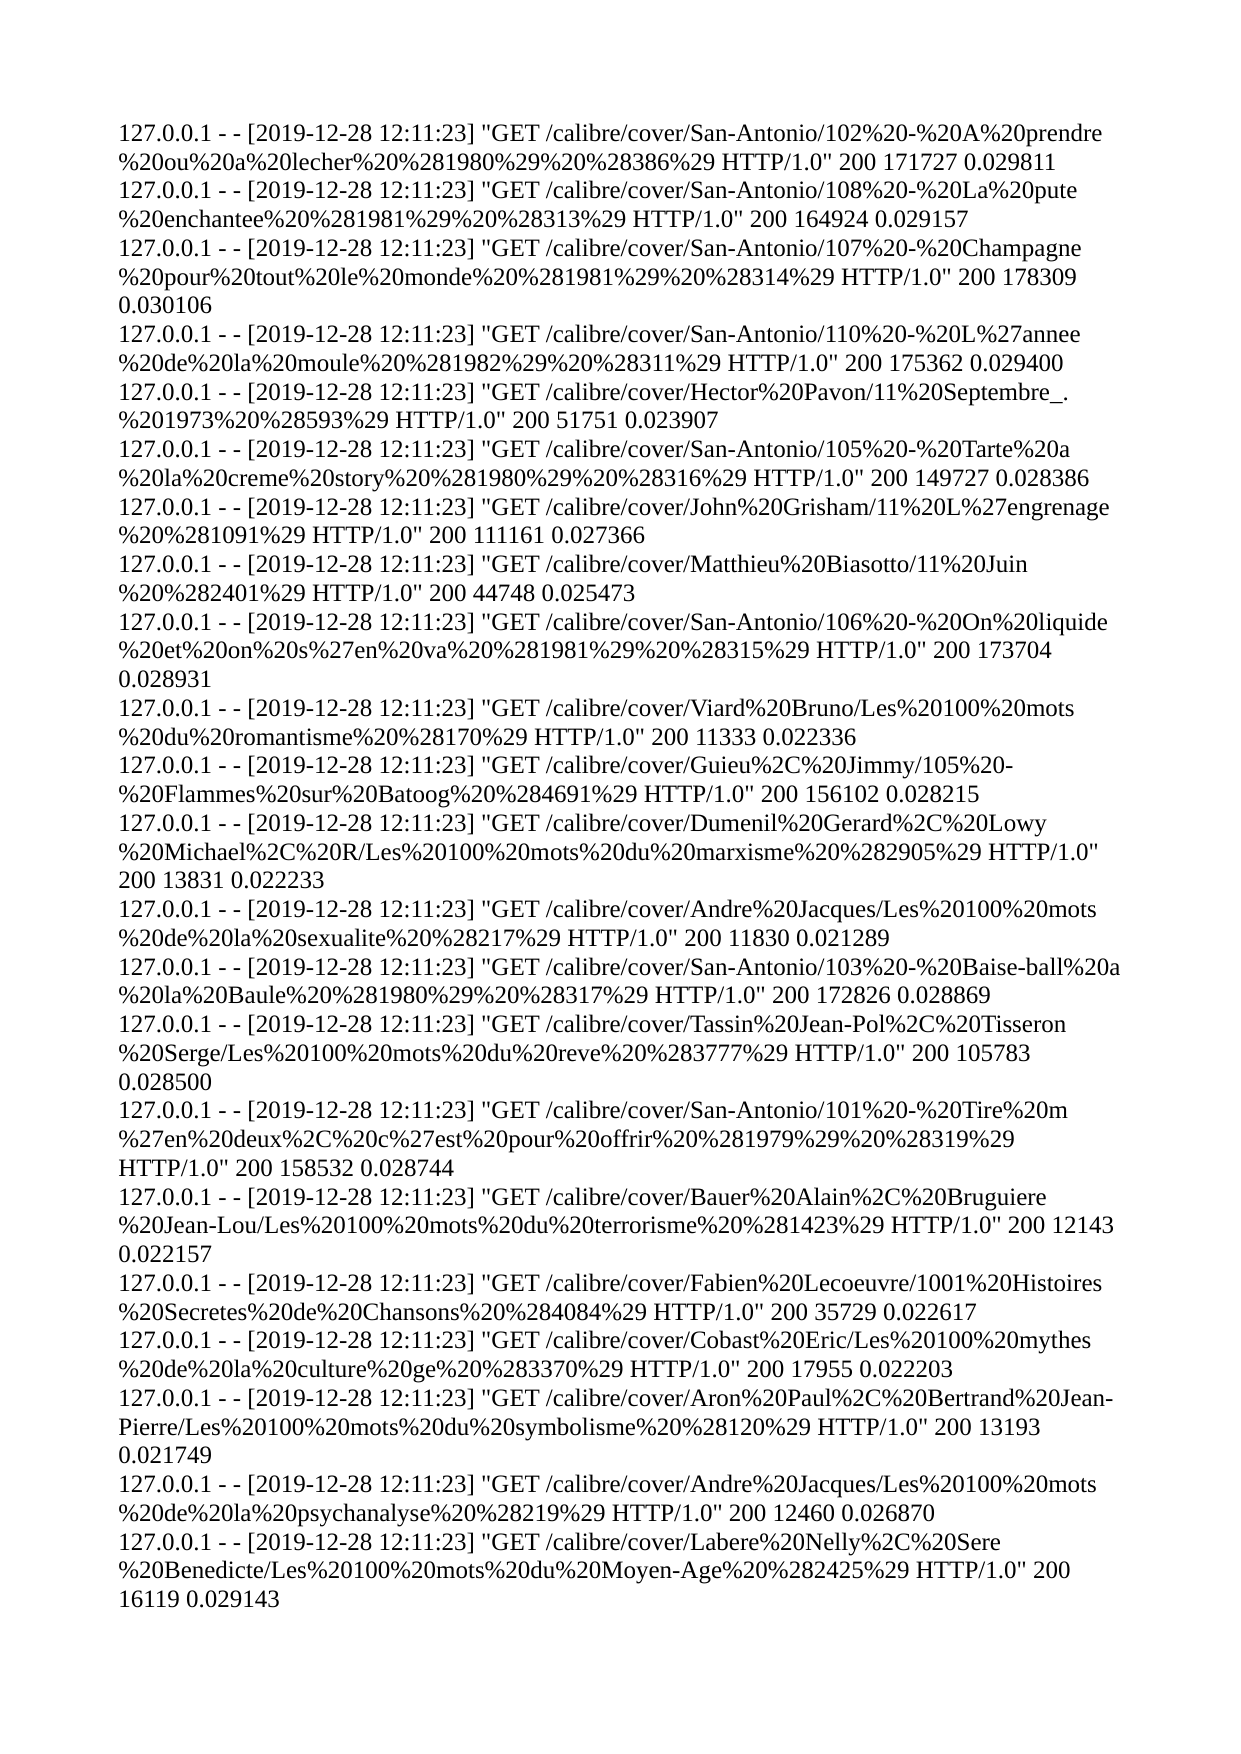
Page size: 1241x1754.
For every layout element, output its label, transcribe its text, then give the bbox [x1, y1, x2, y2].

text 127.0.0.1 - - [2019-12-28 12:11:23] "GET /calibre/cover/San-Antonio/102%20-%20A%20prendre%20ou%20a%20lecher%20%281980%29%20%28386%29 HTTP/1.0" 200 171727 0.029811 127.0.0.1 - - [2019-12-28 12:11:23] "GET /calibre/cover/San-Antonio/108%20-%20La%20pute%20enchantee%20%281981%29%20%28313%29 HTTP/1.0" 200 164924 0.029157 127.0.0.1 - - [2019-12-28 12:11:23] "GET /calibre/cover/San-Antonio/107%20-%20Champagne%20pour%20tout%20le%20monde%20%281981%29%20%28314%29 HTTP/1.0" 200 178309 0.030106 127.0.0.1 - - [2019-12-28 12:11:23] "GET /calibre/cover/San-Antonio/110%20-%20L%27annee%20de%20la%20moule%20%281982%29%20%28311%29 HTTP/1.0" 200 175362 0.029400 127.0.0.1 - - [2019-12-28 12:11:23] "GET /calibre/cover/Hector%20Pavon/11%20Septembre_.%201973%20%28593%29 HTTP/1.0" 200 51751 0.023907 127.0.0.1 - - [2019-12-28 12:11:23] "GET /calibre/cover/San-Antonio/105%20-%20Tarte%20a%20la%20creme%20story%20%281980%29%20%28316%29 HTTP/1.0" 200 149727 0.028386 127.0.0.1 - - [2019-12-28 12:11:23] "GET /calibre/cover/John%20Grisham/11%20L%27engrenage%20%281091%29 HTTP/1.0" 200 111161 0.027366 127.0.0.1 - - [2019-12-28 12:11:23] "GET /calibre/cover/Matthieu%20Biasotto/11%20Juin%20%282401%29 HTTP/1.0" 200 44748 0.025473 127.0.0.1 - - [2019-12-28 12:11:23] "GET /calibre/cover/San-Antonio/106%20-%20On%20liquide%20et%20on%20s%27en%20va%20%281981%29%20%28315%29 HTTP/1.0" 200 173704 0.028931 127.0.0.1 - - [2019-12-28 12:11:23] "GET /calibre/cover/Viard%20Bruno/Les%20100%20mots%20du%20romantisme%20%28170%29 HTTP/1.0" 200 11333 0.022336 127.0.0.1 - - [2019-12-28 12:11:23] "GET /calibre/cover/Guieu%2C%20Jimmy/105%20-%20Flammes%20sur%20Batoog%20%284691%29 HTTP/1.0" 200 156102 0.028215 127.0.0.1 - - [2019-12-28 12:11:23] "GET /calibre/cover/Dumenil%20Gerard%2C%20Lowy%20Michael%2C%20R/Les%20100%20mots%20du%20marxisme%20%282905%29 HTTP/1.0" 200 13831 0.022233 127.0.0.1 - - [2019-12-28 12:11:23] "GET /calibre/cover/Andre%20Jacques/Les%20100%20mots%20de%20la%20sexualite%20%28217%29 HTTP/1.0" 200 11830 0.021289 127.0.0.1 - - [2019-12-28 12:11:23] "GET /calibre/cover/San-Antonio/103%20-%20Baise-ball%20a%20la%20Baule%20%281980%29%20%28317%29 HTTP/1.0" 200 172826 0.028869 127.0.0.1 - - [2019-12-28 12:11:23] "GET /calibre/cover/Tassin%20Jean-Pol%2C%20Tisseron%20Serge/Les%20100%20mots%20du%20reve%20%283777%29 HTTP/1.0" 200 105783 0.028500 127.0.0.1 - - [2019-12-28 12:11:23] "GET /calibre/cover/San-Antonio/101%20-%20Tire%20m%27en%20deux%2C%20c%27est%20pour%20offrir%20%281979%29%20%28319%29 HTTP/1.0" 200 158532 0.028744 127.0.0.1 - - [2019-12-28 12:11:23] "GET /calibre/cover/Bauer%20Alain%2C%20Bruguiere%20Jean-Lou/Les%20100%20mots%20du%20terrorisme%20%281423%29 HTTP/1.0" 200 12143 0.022157 127.0.0.1 - - [2019-12-28 12:11:23] "GET /calibre/cover/Fabien%20Lecoeuvre/1001%20Histoires%20Secretes%20de%20Chansons%20%284084%29 HTTP/1.0" 200 35729 0.022617 127.0.0.1 - - [2019-12-28 12:11:23] "GET /calibre/cover/Cobast%20Eric/Les%20100%20mythes%20de%20la%20culture%20ge%20%283370%29 HTTP/1.0" 200 17955 0.022203 127.0.0.1 - - [2019-12-28 12:11:23] "GET /calibre/cover/Aron%20Paul%2C%20Bertrand%20Jean-Pierre/Les%20100%20mots%20du%20symbolisme%20%28120%29 HTTP/1.0" 200 13193 0.021749 127.0.0.1 - - [2019-12-28 12:11:23] "GET /calibre/cover/Andre%20Jacques/Les%20100%20mots%20de%20la%20psychanalyse%20%28219%29 HTTP/1.0" 200 12460 0.026870 127.0.0.1 - - [2019-12-28 12:11:23] "GET /calibre/cover/Labere%20Nelly%2C%20Sere%20Benedicte/Les%20100%20mots%20du%20Moyen-Age%20%282425%29 HTTP/1.0" 200 16119 0.029143 [118, 118, 1122, 1613]
